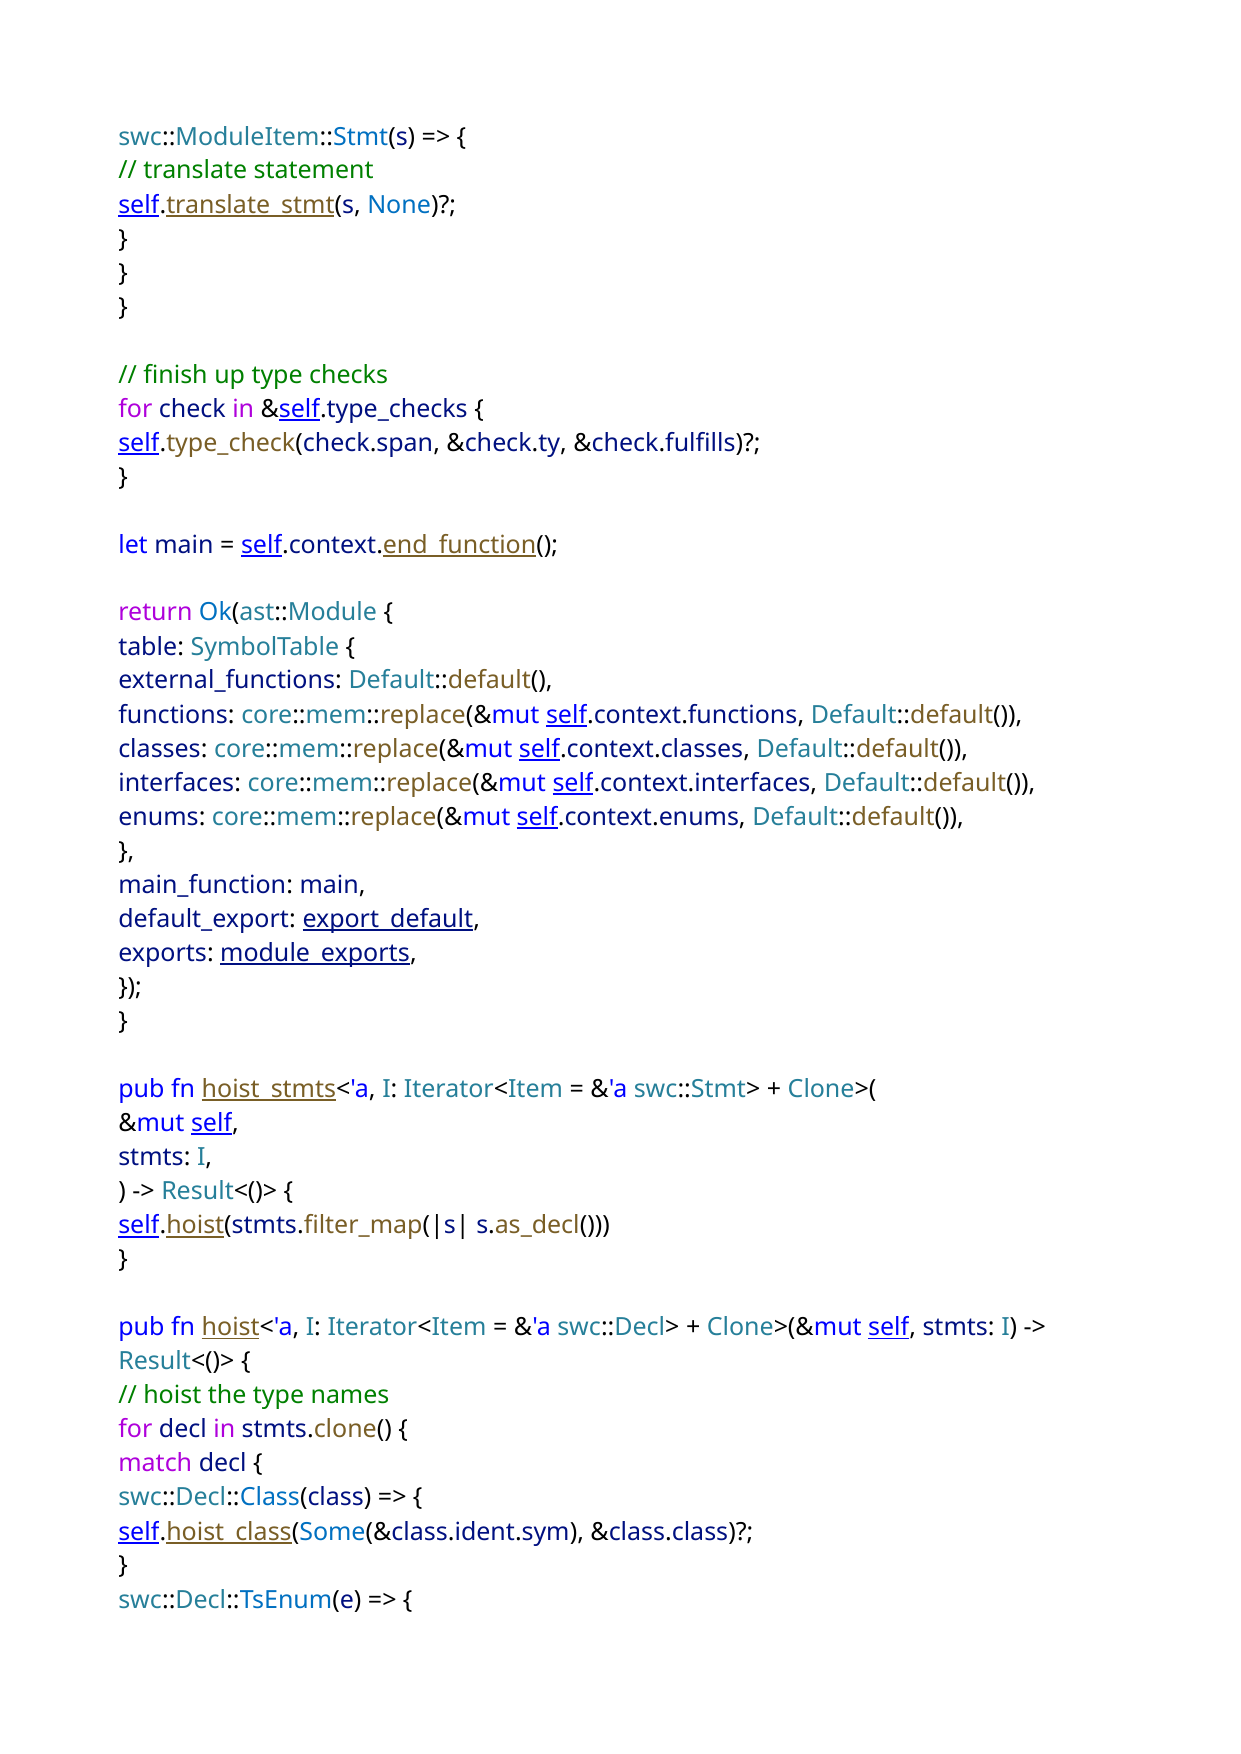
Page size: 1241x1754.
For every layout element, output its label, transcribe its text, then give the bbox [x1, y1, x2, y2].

text enums: core::mem::replace(&mut self.context.enums, Default::default()), [118, 798, 1122, 832]
text pub fn hoist_stmts<'a, I: Iterator<Item = &'a swc::Stmt> + Clone>( [118, 1071, 1122, 1105]
text exports: module_exports, [118, 935, 1122, 969]
text self.hoist_class(Some(&class.ident.sym), &class.class)?; [118, 1513, 1122, 1547]
text } [118, 458, 1122, 492]
text self.translate_stmt(s, None)?; [118, 186, 1122, 220]
text } [118, 288, 1122, 322]
text default_export: export_default, [118, 901, 1122, 935]
text interfaces: core::mem::replace(&mut self.context.interfaces, Default::default()), [118, 764, 1122, 798]
text table: SymbolTable { [118, 628, 1122, 662]
text } [118, 220, 1122, 254]
text main_function: main, [118, 867, 1122, 901]
text functions: core::mem::replace(&mut self.context.functions, Default::default()), [118, 696, 1122, 730]
text } [118, 254, 1122, 288]
text self.type_check(check.span, &check.ty, &check.fulfills)?; [118, 424, 1122, 458]
text } [118, 1547, 1122, 1581]
text // hoist the type names [118, 1377, 1122, 1411]
text } [118, 1241, 1122, 1275]
text }); [118, 969, 1122, 1003]
text pub fn hoist<'a, I: Iterator<Item = &'a swc::Decl> + Clone>(&mut self, stmts: I) -> Result<()> { [118, 1309, 1122, 1377]
text } [118, 1003, 1122, 1037]
text for decl in stmts.clone() { [118, 1411, 1122, 1445]
text swc::Decl::Class(class) => { [118, 1479, 1122, 1513]
text return Ok(ast::Module { [118, 594, 1122, 628]
text swc::ModuleItem::Stmt(s) => { [118, 118, 1122, 152]
text // finish up type checks [118, 356, 1122, 390]
text classes: core::mem::replace(&mut self.context.classes, Default::default()), [118, 730, 1122, 764]
text // translate statement [118, 152, 1122, 186]
text match decl { [118, 1445, 1122, 1479]
text for check in &self.type_checks { [118, 390, 1122, 424]
text &mut self, [118, 1105, 1122, 1139]
text ) -> Result<()> { [118, 1173, 1122, 1207]
text let main = self.context.end_function(); [118, 526, 1122, 560]
text }, [118, 832, 1122, 867]
text swc::Decl::TsEnum(e) => { [118, 1581, 1122, 1615]
text stmts: I, [118, 1139, 1122, 1173]
text external_functions: Default::default(), [118, 662, 1122, 696]
text self.hoist(stmts.filter_map(|s| s.as_decl())) [118, 1207, 1122, 1241]
